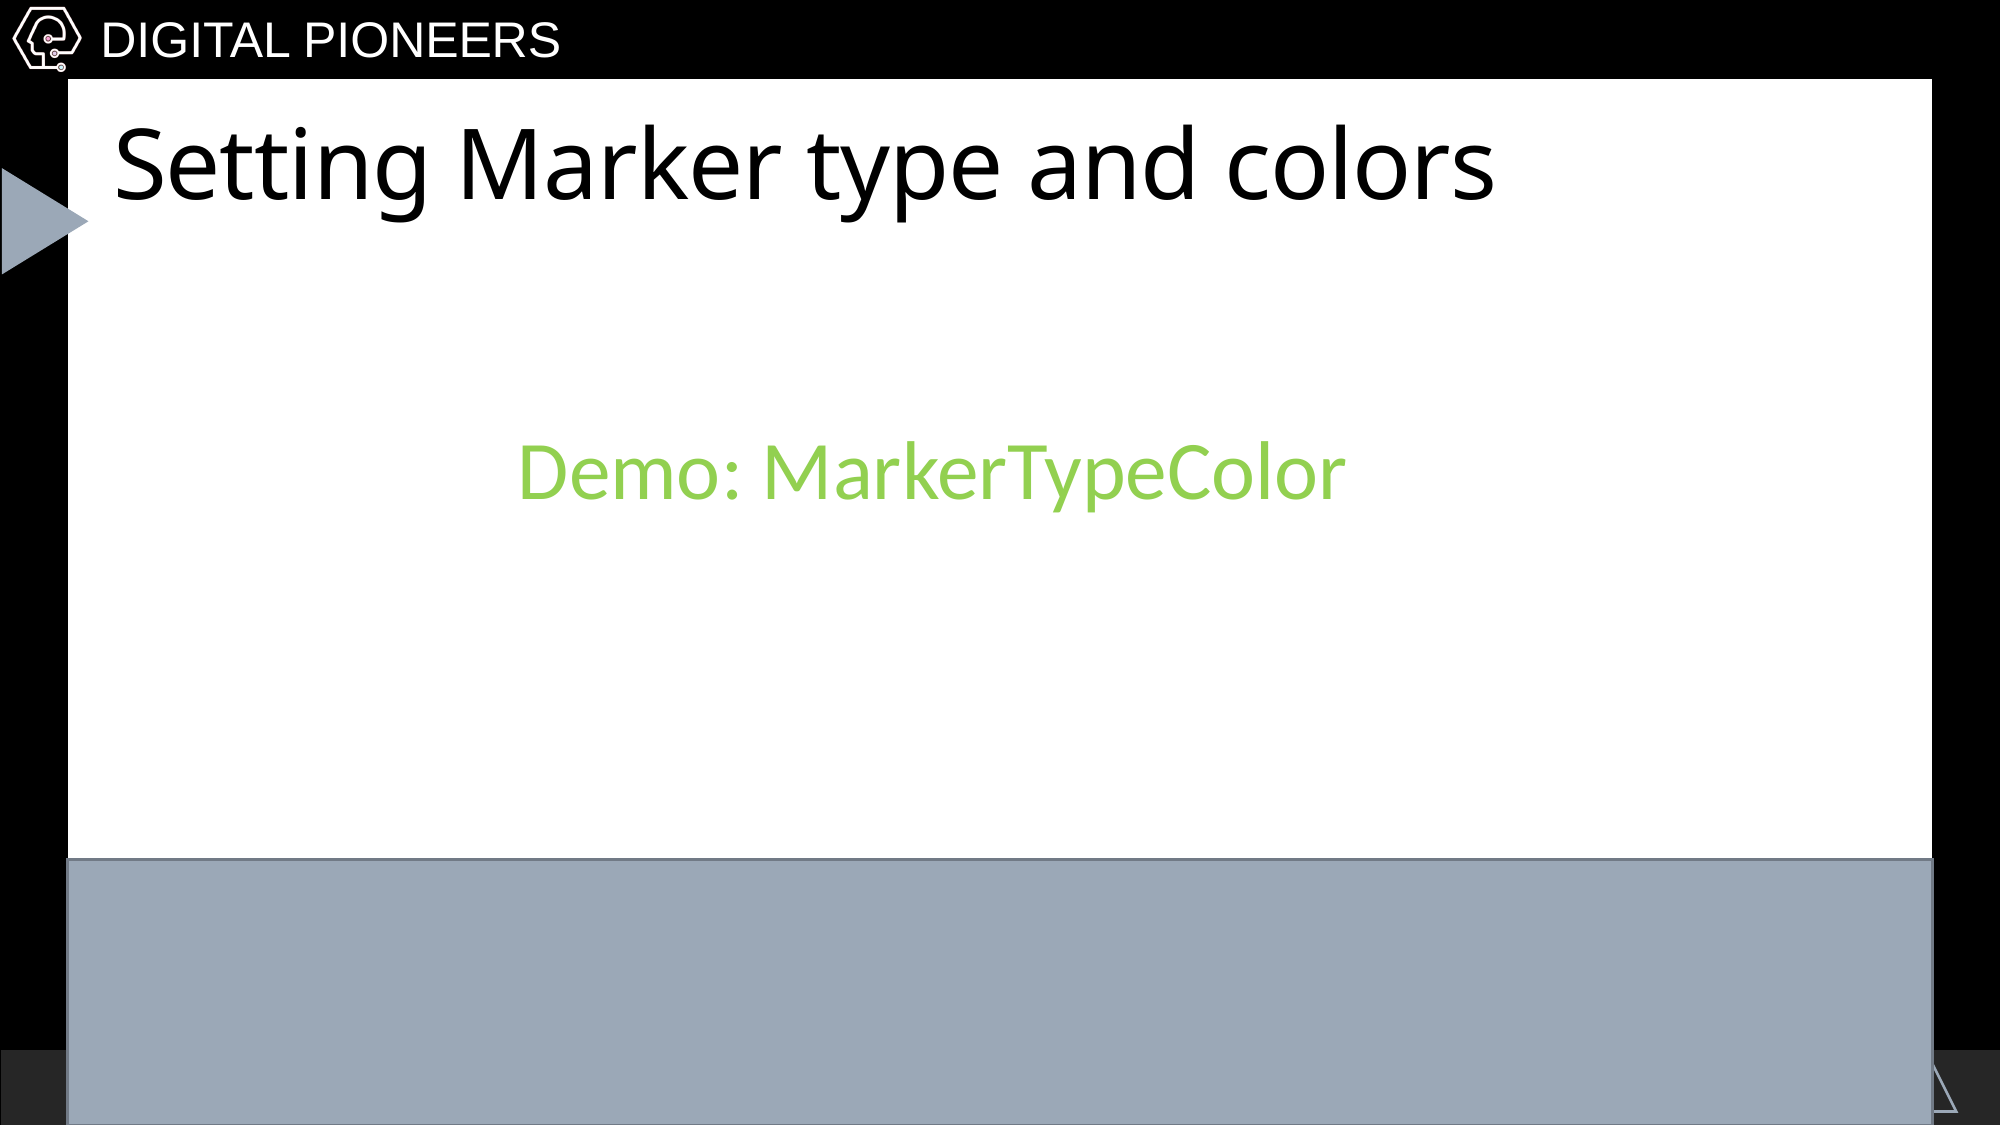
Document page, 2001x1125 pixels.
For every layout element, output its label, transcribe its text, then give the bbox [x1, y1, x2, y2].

text_box Demo: MarkerTypeColor [67, 408, 1799, 525]
text_box [68, 860, 1933, 1125]
picture [7, 5, 85, 73]
title Setting Marker type and colors [98, 93, 1813, 243]
text_box DIGITAL PIONEERS [85, 0, 596, 76]
